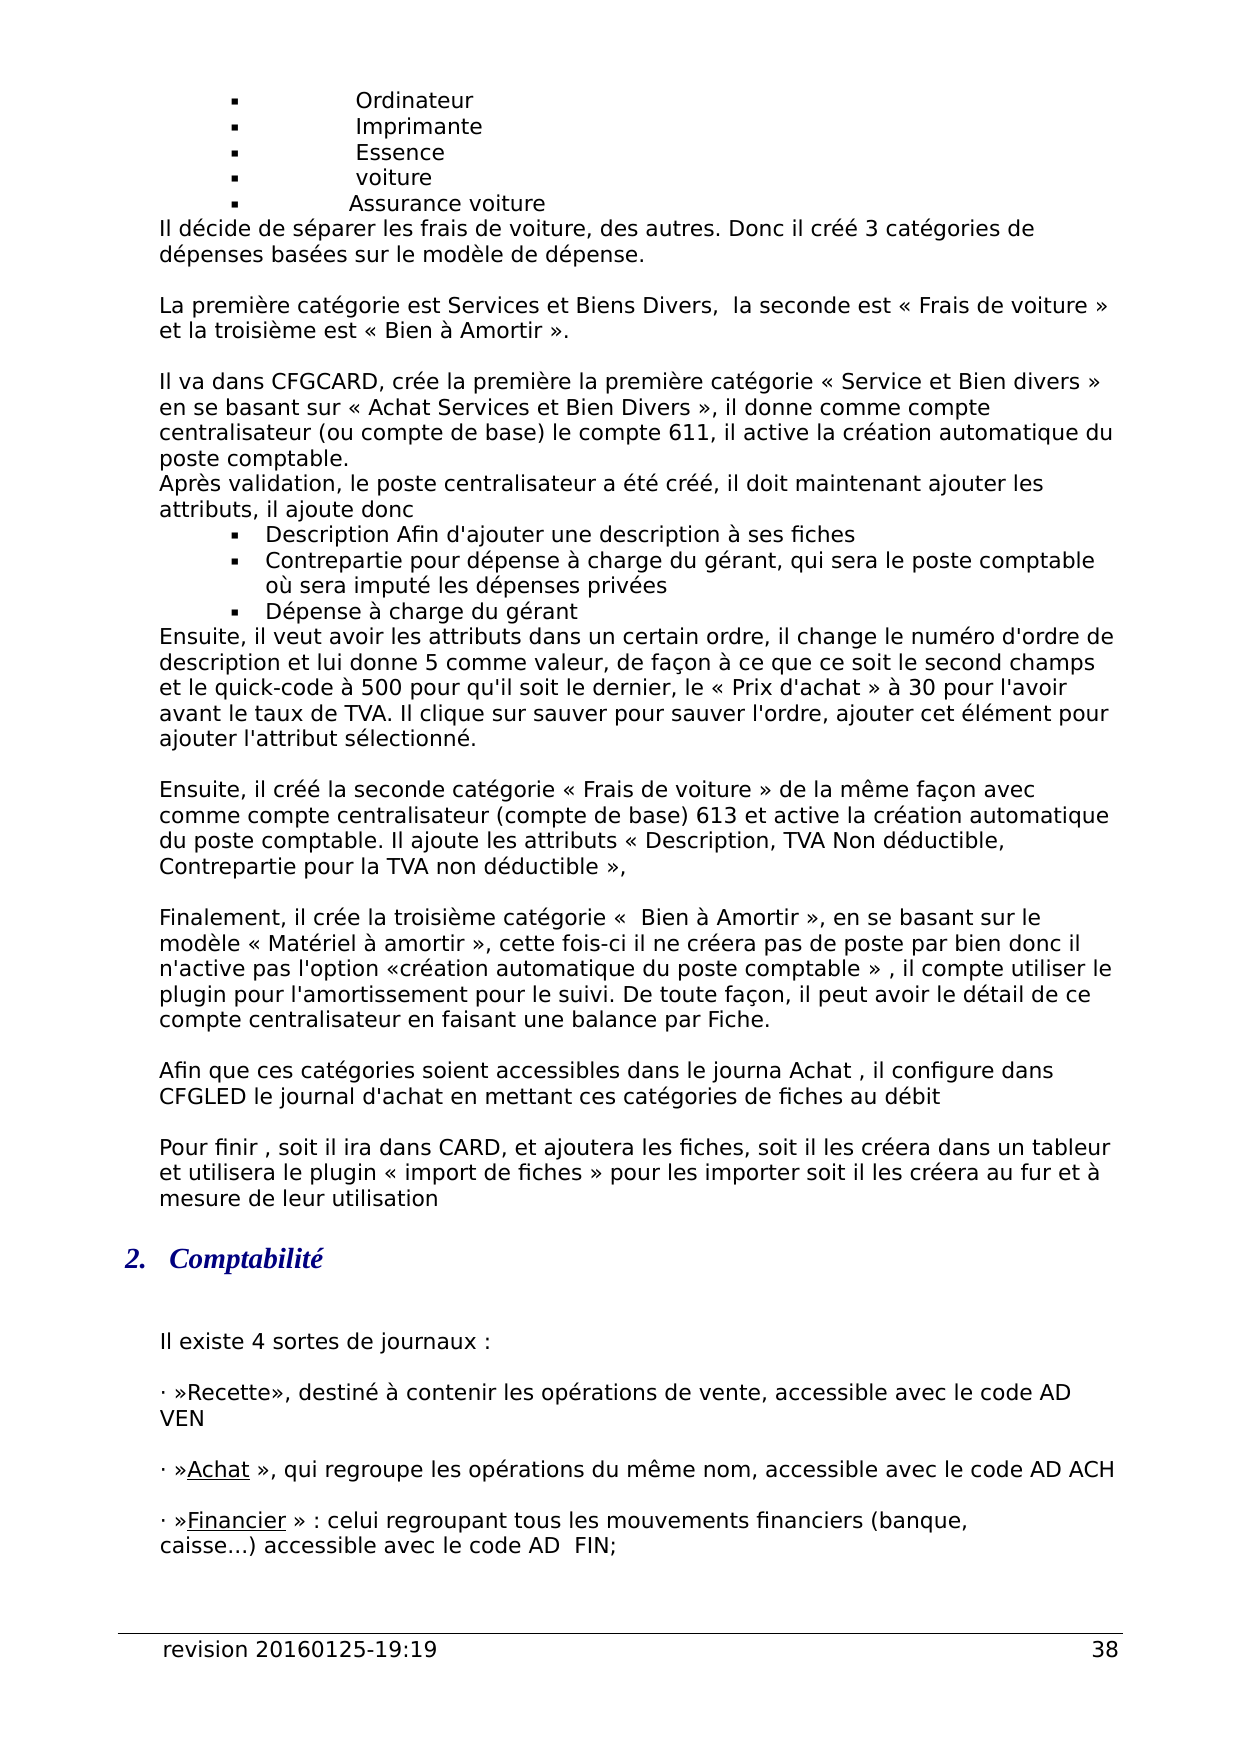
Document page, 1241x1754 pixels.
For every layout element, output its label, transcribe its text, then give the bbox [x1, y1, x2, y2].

text Afin que ces catégories soient accessibles dans le journa Achat , il configure dans CFGLED le journal d'achat en mettant ces catégories de fiches au débit [159, 1058, 1123, 1109]
text Ensuite, il créé la seconde catégorie « Frais de voiture » de la même façon avec comme compte centralisateur (compte de base) 613 et active la création automatique du poste comptable. Il ajoute les attributs « Description, TVA Non déductible, Contrepartie pour la TVA non déductible », [159, 778, 1123, 880]
text La première catégorie est Services et Biens Divers, la seconde est « Frais de voiture » et la troisième est « Bien à Amortir ». [159, 293, 1123, 344]
text Pour finir , soit il ira dans CARD, et ajoutera les fiches, soit il les créera dans un tableur et utilisera le plugin « import de fiches » pour les importer soit il les créera au fur et à mesure de leur utilisation [159, 1135, 1123, 1211]
text Après validation, le poste centralisateur a été créé, il doit maintenant ajouter les attributs, il ajoute donc [159, 471, 1123, 522]
list Dépense à charge du gérant [228, 599, 1123, 624]
text Finalement, il crée la troisième catégorie « Bien à Amortir », en se basant sur le modèle « Matériel à amortir », cette fois-ci il ne créera pas de poste par bien donc il n'active pas l'option «création automatique du poste comptable » , il compte utiliser le plugin pour l'amortissement pour le suivi. De toute façon, il peut avoir le détail de ce compte centralisateur en faisant une balance par Fiche. [159, 905, 1123, 1033]
text Il décide de séparer les frais de voiture, des autres. Donc il créé 3 catégories de dépenses basées sur le modèle de dépense. [159, 216, 1123, 267]
list Assurance voiture [228, 191, 1123, 216]
text Il va dans CFGCARD, crée la première la première catégorie « Service et Bien divers » en se basant sur « Achat Services et Bien Divers », il donne comme compte centralisateur (ou compte de base) le compte 611, il active la création automatique du poste comptable. [159, 369, 1123, 471]
list Imprimante [228, 114, 1123, 139]
text Ensuite, il veut avoir les attributs dans un certain ordre, il change le numéro d'ordre de description et lui donne 5 comme valeur, de façon à ce que ce soit le second champs et le quick-code à 500 pour qu'il soit le dernier, le « Prix d'achat » à 30 pour l'avoir avant le taux de TVA. Il clique sur sauver pour sauver l'ordre, ajouter cet élément pour ajouter l'attribut sélectionné. [159, 624, 1123, 752]
text · »Achat », qui regroupe les opérations du même nom, accessible avec le code AD ACH [159, 1457, 1123, 1483]
subtitle Comptabilité [117, 1241, 1123, 1274]
list Ordinateur [228, 88, 1123, 114]
list Essence [228, 139, 1123, 165]
text Il existe 4 sortes de journaux : [159, 1329, 1123, 1355]
list Description Afin d'ajouter une description à ses fiches [228, 522, 1123, 548]
text · »Recette», destiné à contenir les opérations de vente, accessible avec le code AD VEN [159, 1381, 1123, 1432]
text caisse...) accessible avec le code AD FIN; [159, 1534, 1123, 1559]
list voiture [228, 165, 1123, 191]
text · »Financier » : celui regroupant tous les mouvements financiers (banque, [159, 1508, 1123, 1534]
list Contrepartie pour dépense à charge du gérant, qui sera le poste comptable où sera imputé les dépenses privées [228, 548, 1123, 599]
